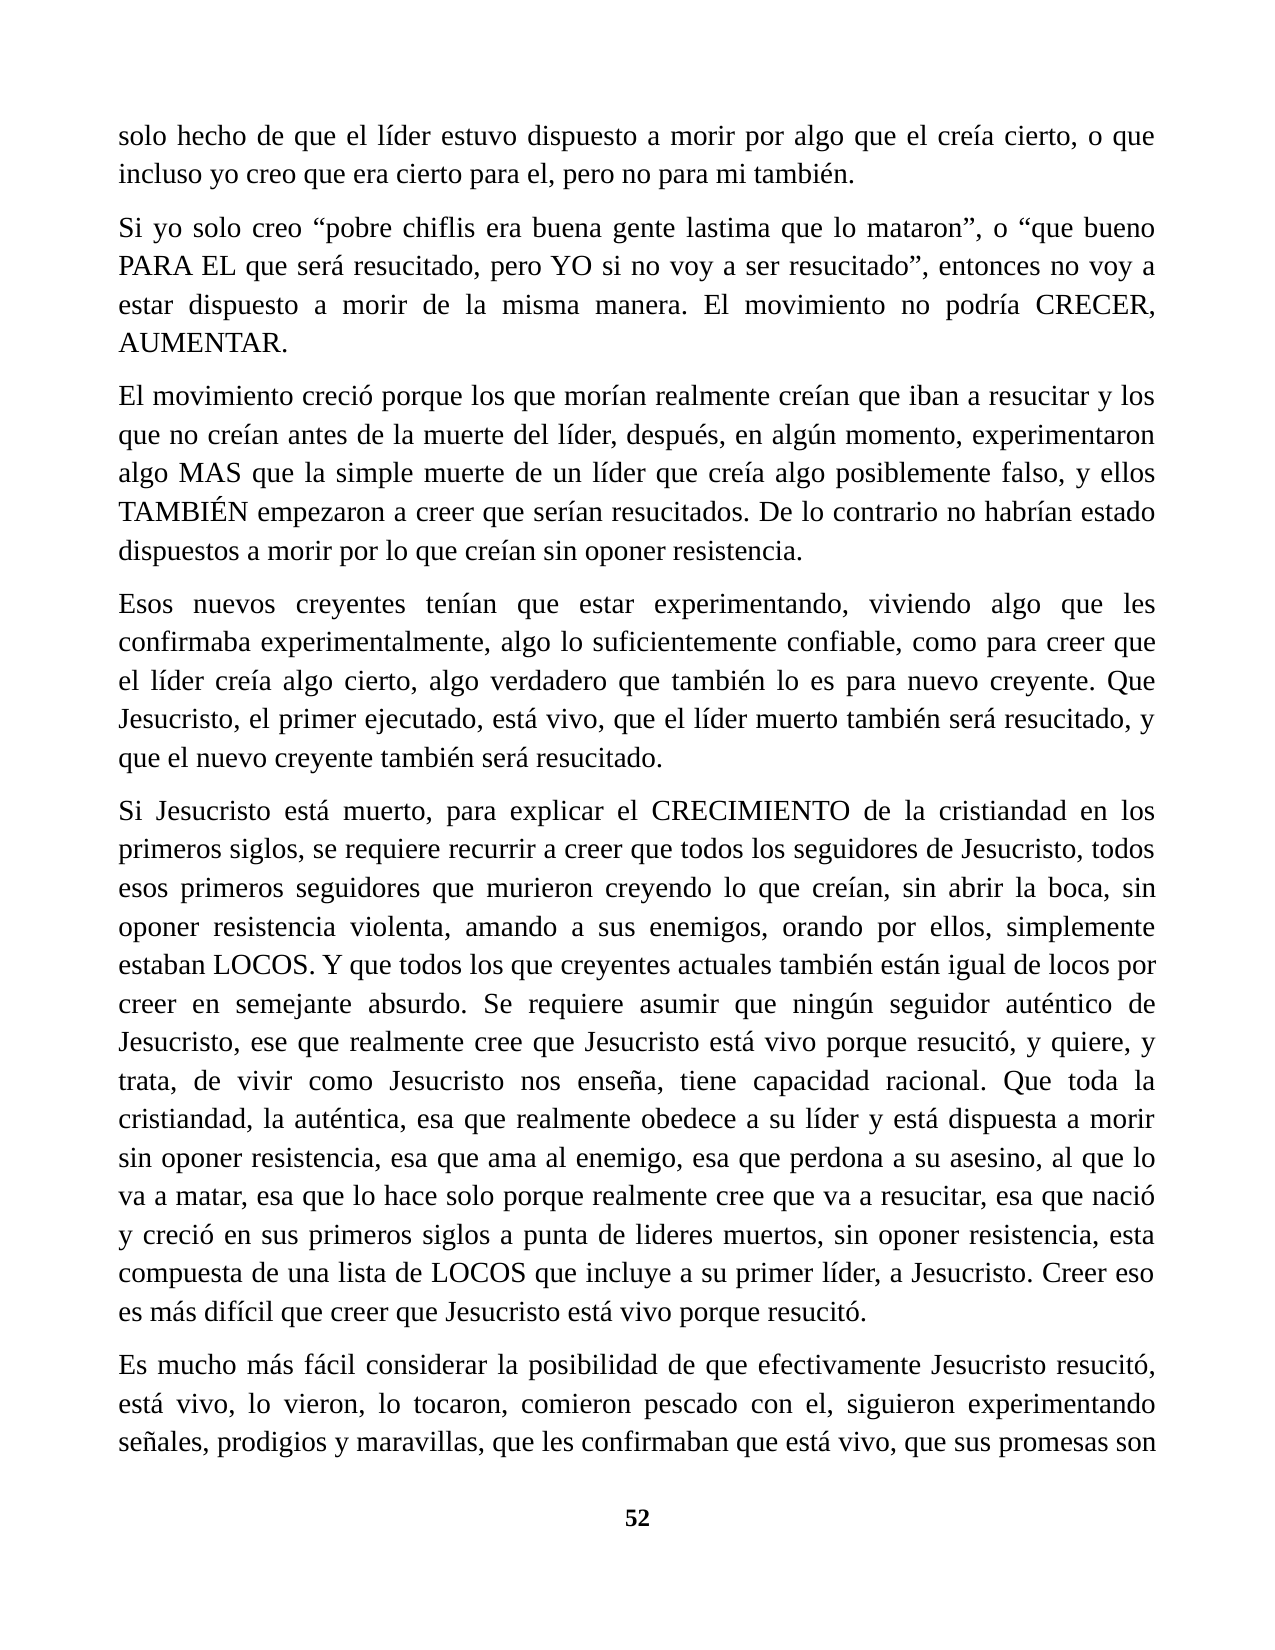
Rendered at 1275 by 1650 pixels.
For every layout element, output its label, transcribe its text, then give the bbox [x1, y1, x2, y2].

text solo hecho de que el líder estuvo dispuesto a morir por algo que el creía cierto, o que incluso yo creo que era cierto para el, pero no para mi también. [118, 118, 1157, 190]
text Si Jesucristo está muerto, para explicar el CRECIMIENTO de la cristiandad en los primeros siglos, se requiere recurrir a creer que todos los seguidores de Jesucristo, todos esos primeros seguidores que murieron creyendo lo que creían, sin abrir la boca, sin oponer resistencia violenta, amando a sus enemigos, orando por ellos, simplemente estaban LOCOS. Y que todos los que creyentes actuales también están igual de locos por creer en semejante absurdo. Se requiere asumir que ningún seguidor auténtico de Jesucristo, ese que realmente cree que Jesucristo está vivo porque resucitó, y quiere, y trata, de vivir como Jesucristo nos enseña, tiene capacidad racional. Que toda la cristiandad, la auténtica, esa que realmente obedece a su líder y está dispuesta a morir sin oponer resistencia, esa que ama al enemigo, esa que perdona a su asesino, al que lo va a matar, esa que lo hace solo porque realmente cree que va a resucitar, esa que nació y creció en sus primeros siglos a punta de lideres muertos, sin oponer resistencia, esta compuesta de una lista de LOCOS que incluye a su primer líder, a Jesucristo. Creer eso es más difícil que creer que Jesucristo está vivo porque resucitó. [118, 793, 1157, 1328]
text Esos nuevos creyentes tenían que estar experimentando, viviendo algo que les confirmaba experimentalmente, algo lo suficientemente confiable, como para creer que el líder creía algo cierto, algo verdadero que también lo es para nuevo creyente. Que Jesucristo, el primer ejecutado, está vivo, que el líder muerto también será resucitado, y que el nuevo creyente también será resucitado. [118, 586, 1157, 773]
text Si yo solo creo “pobre chiflis era buena gente lastima que lo mataron”, o “que bueno PARA EL que será resucitado, pero YO si no voy a ser resucitado”, entonces no voy a estar dispuesto a morir de la misma manera. El movimiento no podría CRECER, AUMENTAR. [118, 210, 1157, 359]
text El movimiento creció porque los que morían realmente creían que iban a resucitar y los que no creían antes de la muerte del líder, después, en algún momento, experimentaron algo MAS que la simple muerte de un líder que creía algo posiblemente falso, y ellos TAMBIÉN empezaron a creer que serían resucitados. De lo contrario no habrían estado dispuestos a morir por lo que creían sin oponer resistencia. [118, 378, 1157, 566]
text Es mucho más fácil considerar la posibilidad de que efectivamente Jesucristo resucitó, está vivo, lo vieron, lo tocaron, comieron pescado con el, siguieron experimentando señales, prodigios y maravillas, que les confirmaban que está vivo, que sus promesas son [118, 1347, 1157, 1458]
